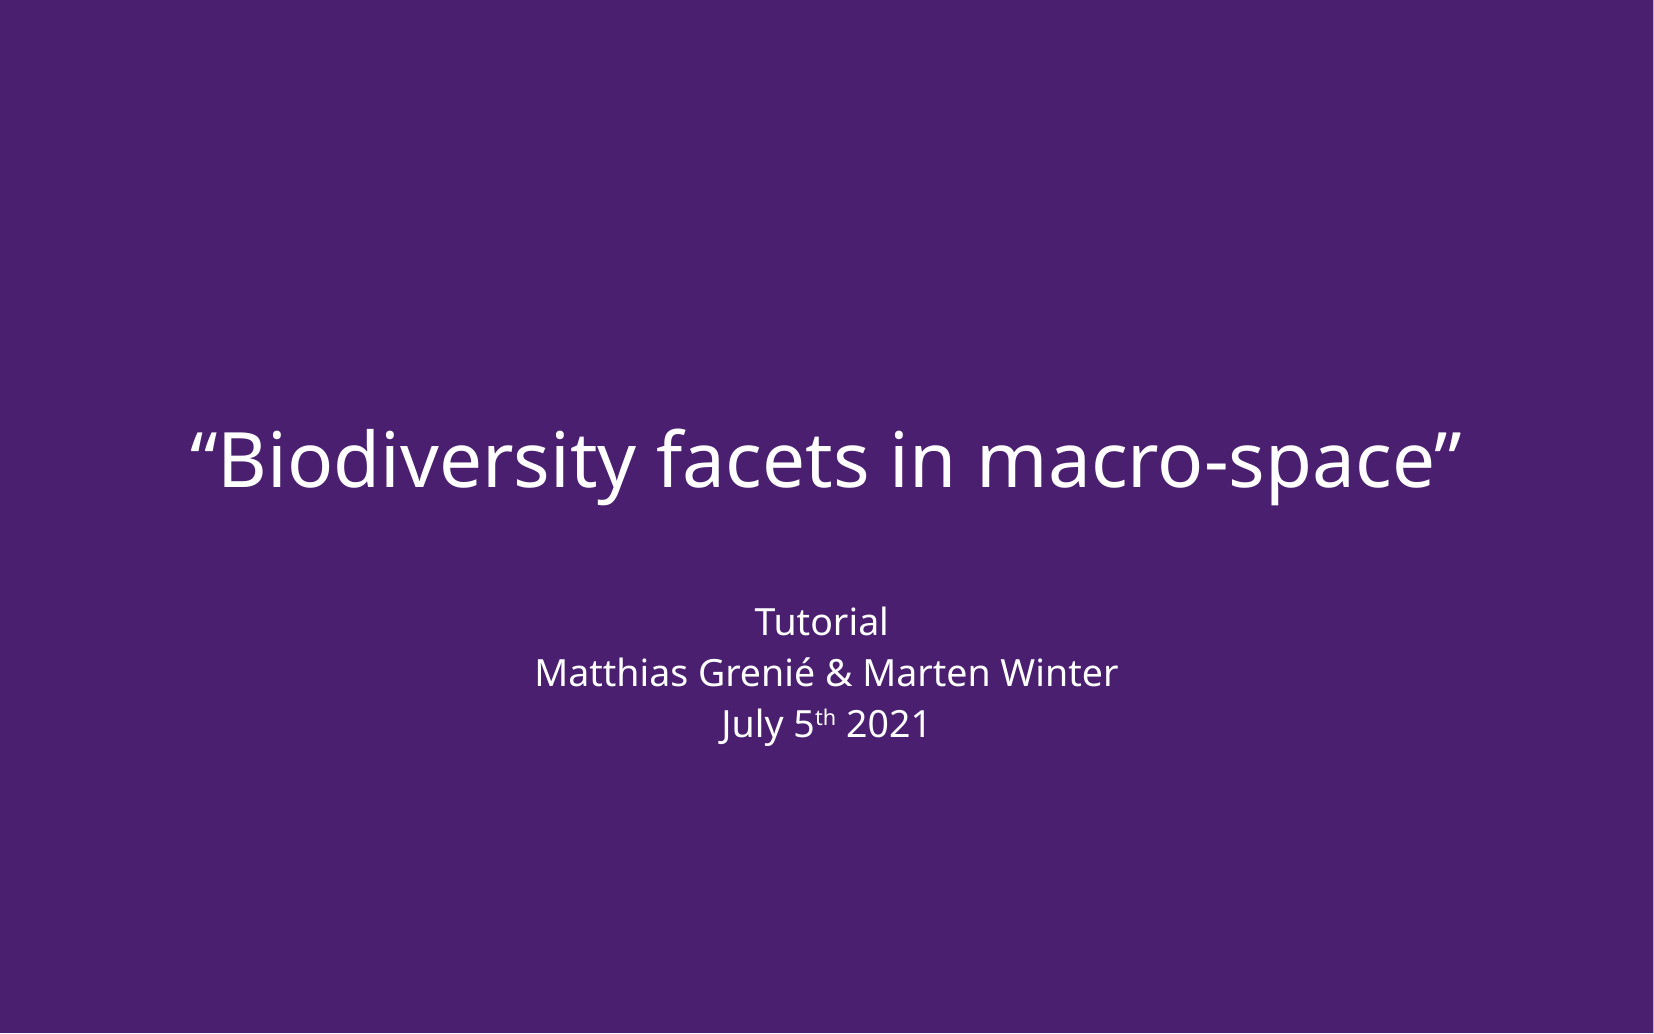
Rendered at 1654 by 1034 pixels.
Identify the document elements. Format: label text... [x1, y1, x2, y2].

text_box Tutorial Matthias Grenié & Marten Winter July 5th 2021 [472, 588, 1182, 757]
title “Biodiversity facets in macro-space” [82, 327, 1571, 589]
